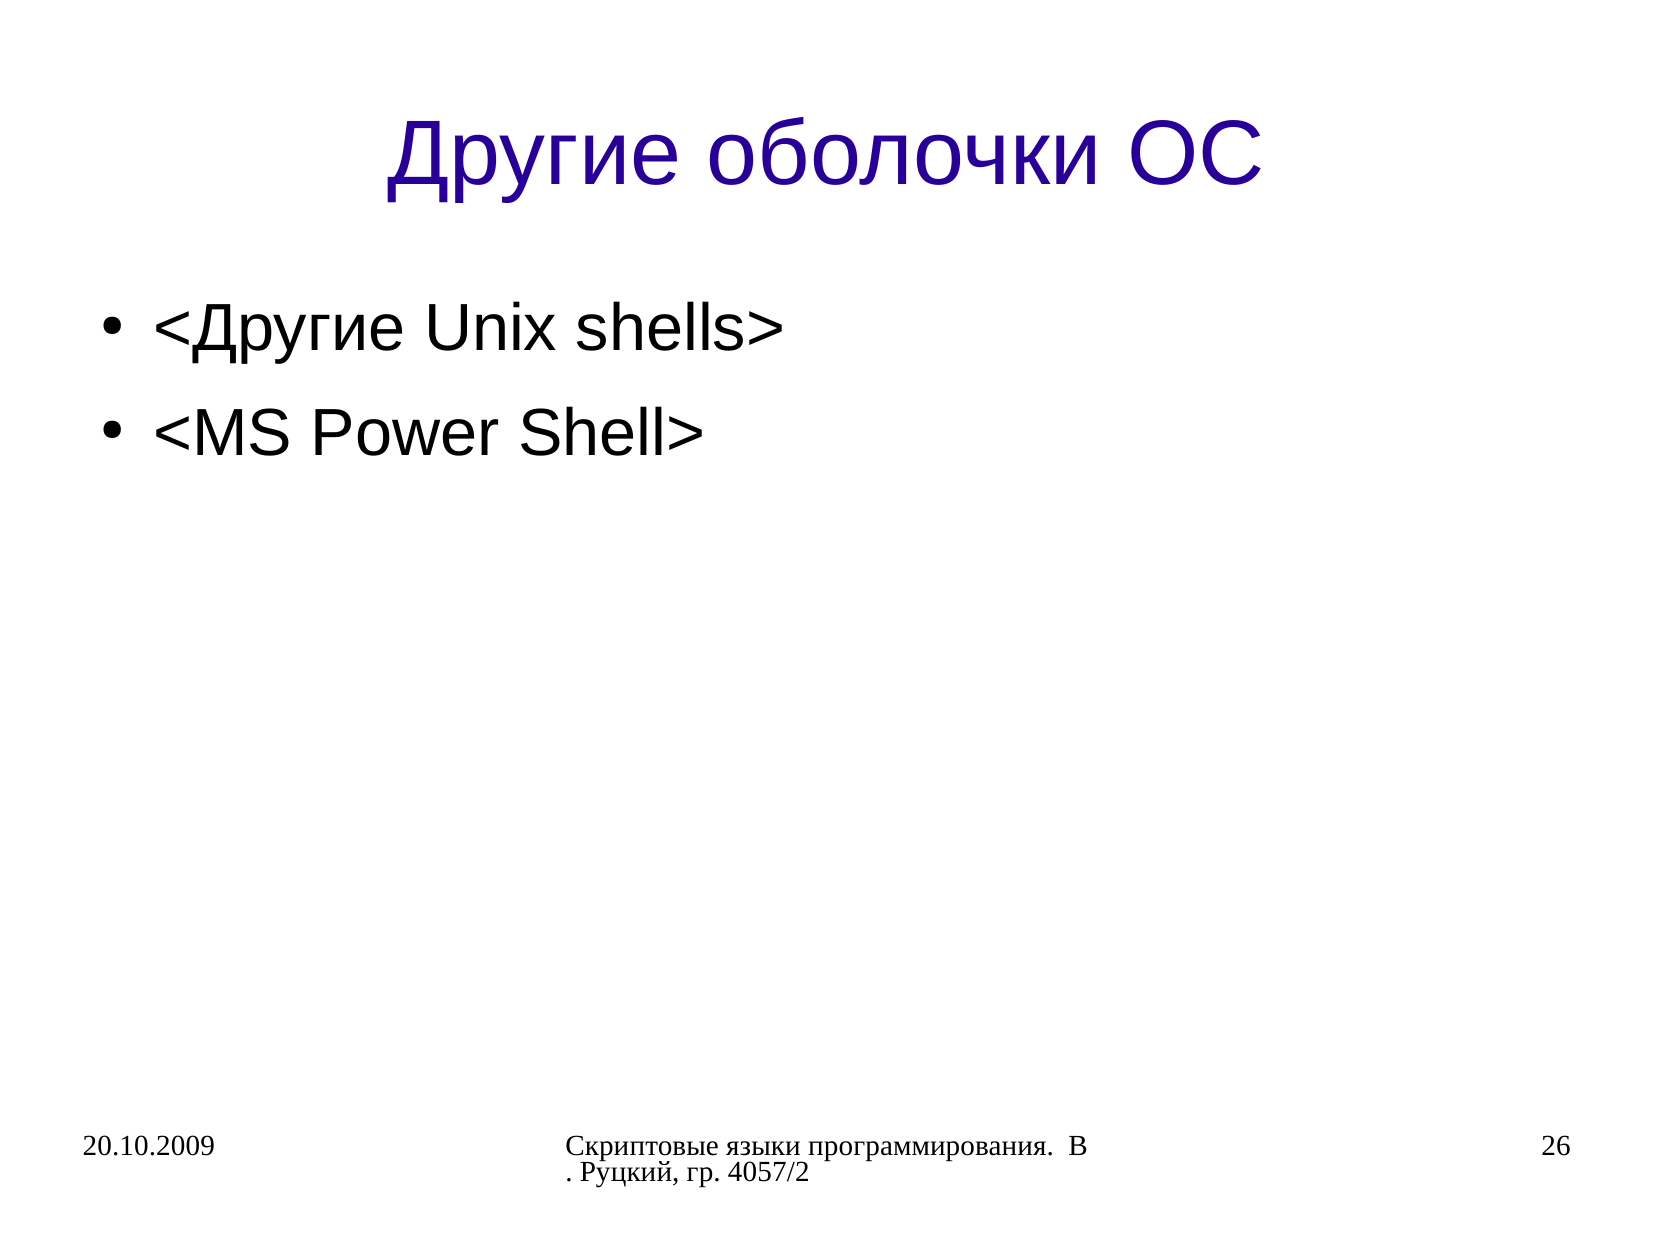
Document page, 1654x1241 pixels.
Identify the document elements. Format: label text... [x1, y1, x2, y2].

title Другие оболочки ОС [82, 56, 1571, 250]
list <Другие Unix shells> <MS Power Shell> [82, 290, 1571, 1109]
